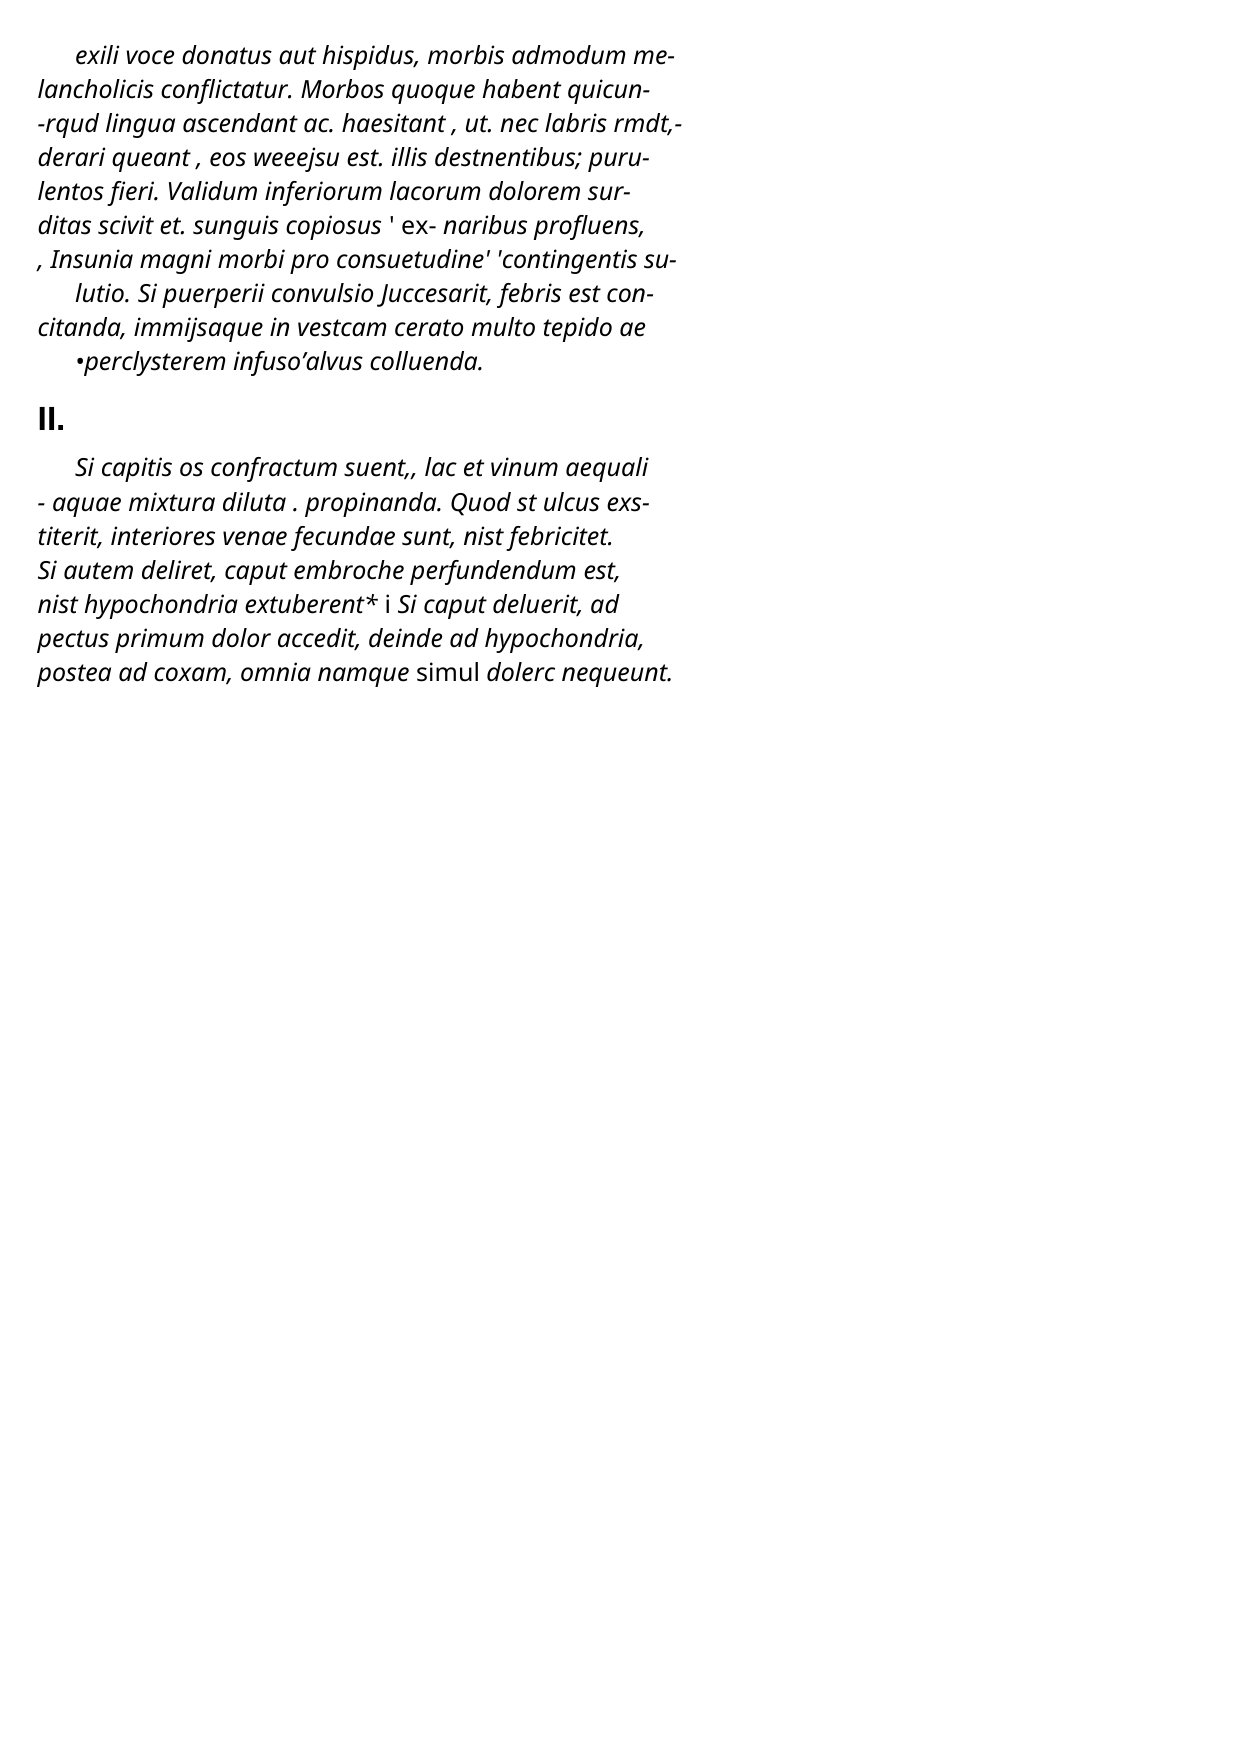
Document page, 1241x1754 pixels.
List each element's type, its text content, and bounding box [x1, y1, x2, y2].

text •perclysterem infuso’alvus colluenda. [37, 344, 1203, 378]
subtitle II. [37, 399, 1203, 438]
text lutio. Si puerperii convulsio Juccesarit, febris est con- citanda, immijsaque in vestcam cerato multo tepido ae [37, 276, 1203, 344]
text exili voce donatus aut hispidus, morbis admodum me- lancholicis conflictatur. Morbos quoque habent quicun- -rqud lingua ascendant ac. haesitant , ut. nec labris rmdt,- derari queant , eos weeejsu est. illis destnentibus; puru- lentos fieri. Validum inferiorum lacorum dolorem sur- ditas scivit et. sunguis copiosus ' ex- naribus profluens, , Insunia magni morbi pro consuetudine' 'contingentis su- [37, 37, 1203, 276]
text Si capitis os confractum suent,, lac et vinum aequali - aquae mixtura diluta . propinanda. Quod st ulcus exs- titerit, interiores venae fecundae sunt, nist febricitet. Si autem deliret, caput embroche perfundendum est, nist hypochondria extuberent* i Si caput deluerit, ad pectus primum dolor accedit, deinde ad hypochondria, postea ad coxam, omnia namque simul dolerc nequeunt. [37, 450, 1203, 688]
